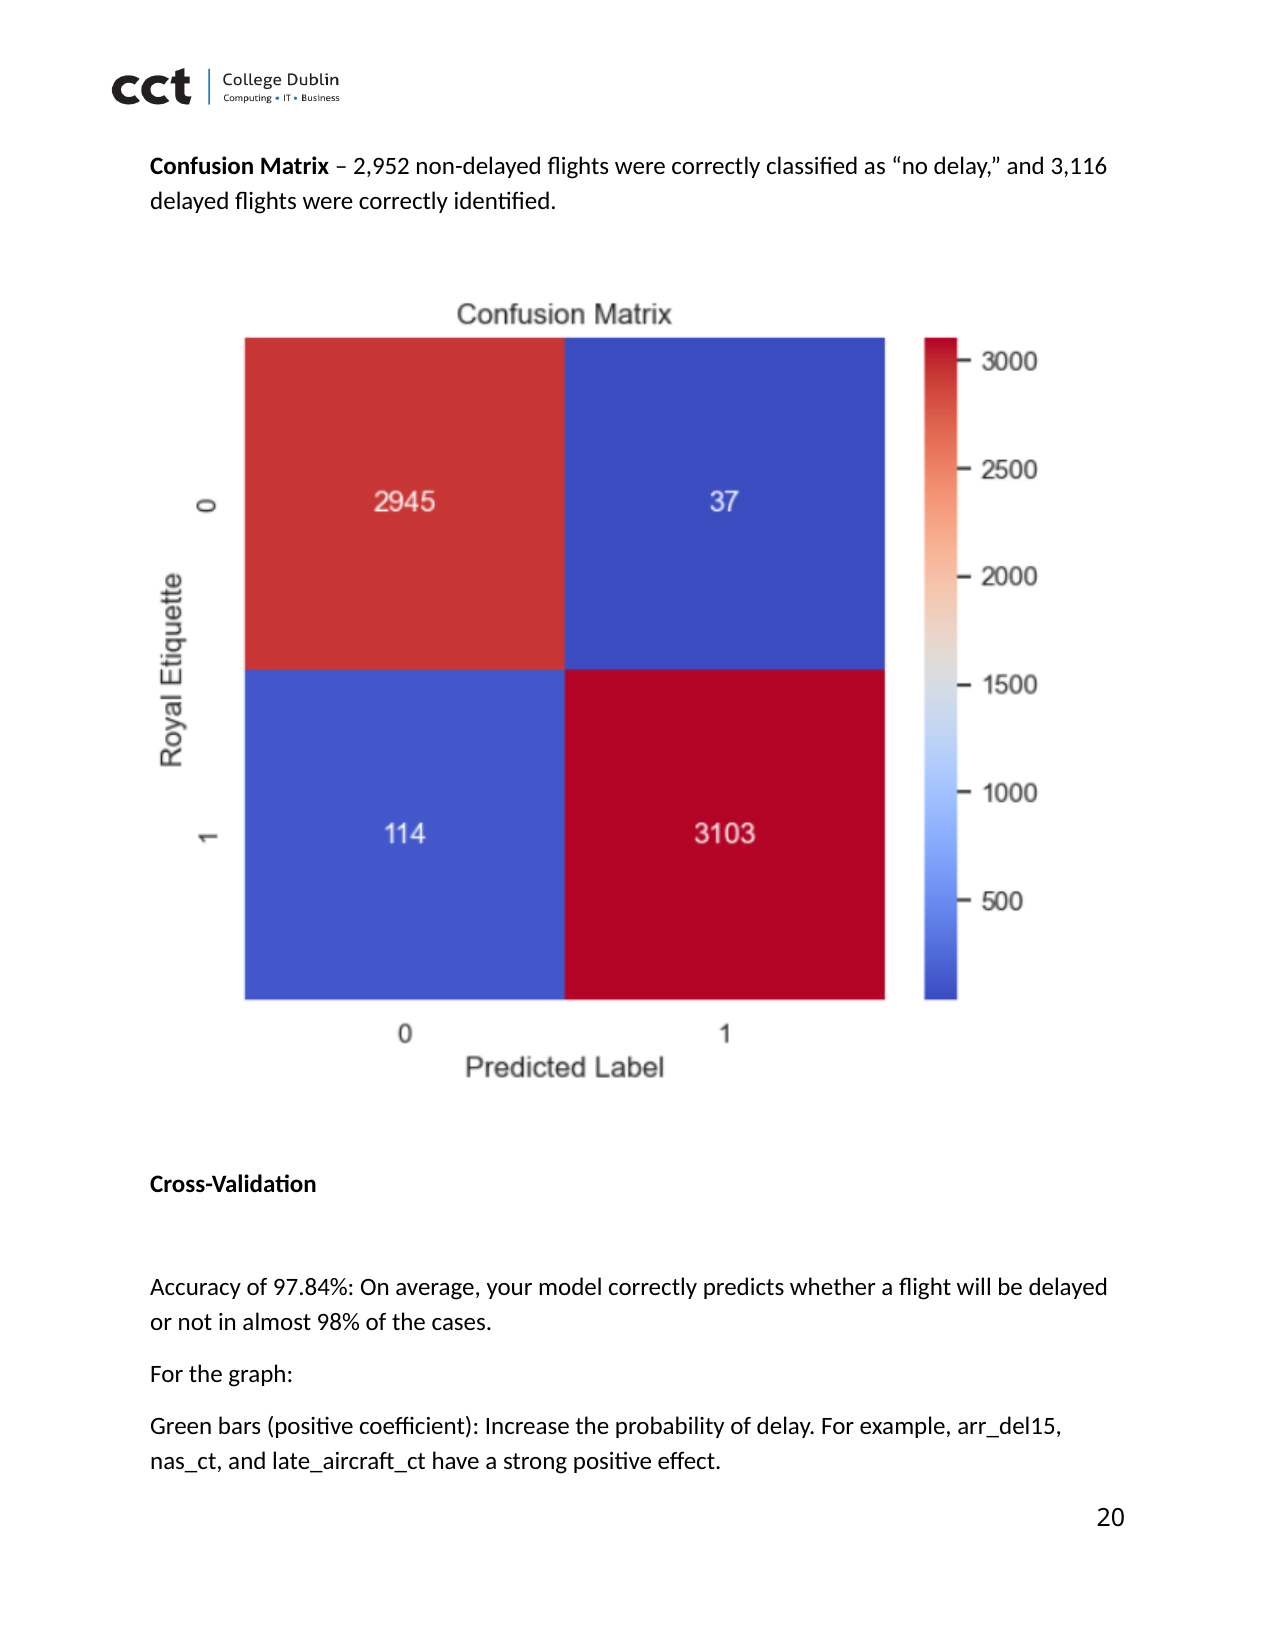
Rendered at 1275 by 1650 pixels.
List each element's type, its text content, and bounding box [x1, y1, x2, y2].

text Cross-Validation [150, 1168, 1125, 1199]
text Accuracy of 97.84%: On average, your model correctly predicts whether a flight will be delayed or not in almost 98% of the cases. [150, 1271, 1125, 1337]
text Green bars (positive coefficient): Increase the probability of delay. For example, arr_del15, nas_ct, and late_aircraft_ct have a strong positive effect. [150, 1410, 1125, 1475]
text Confusion Matrix – 2,952 non-delayed flights were correctly classified as “no delay,” and 3,116 delayed flights were correctly identified. [150, 150, 1125, 216]
text For the graph: [150, 1358, 1125, 1389]
